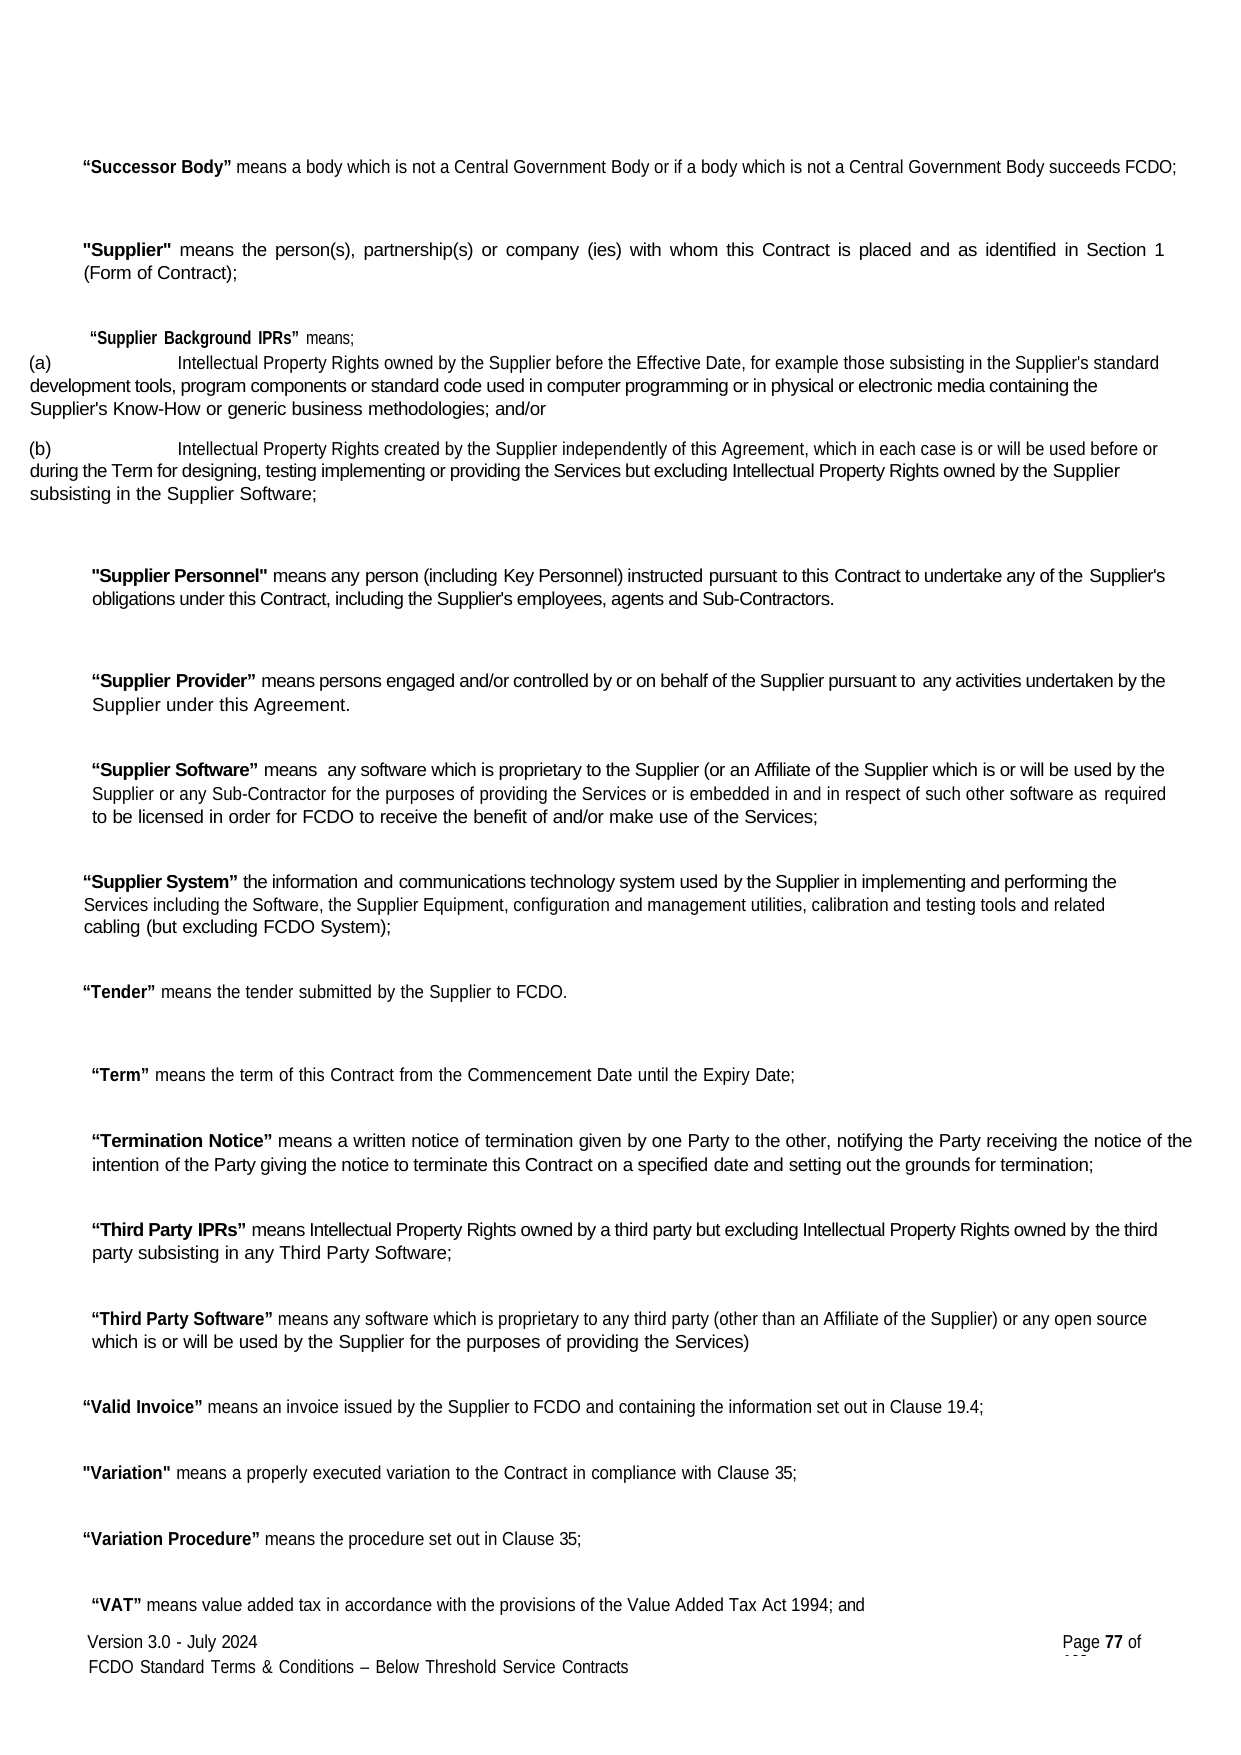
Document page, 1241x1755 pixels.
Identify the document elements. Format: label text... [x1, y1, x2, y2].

text “Termination Notice” means a written notice of termination given by one Party to the other, notifying the Party receiving the notice of the intention of the Party giving the notice to terminate this Contract on a specified date and setting out the grounds for termination; [91, 1130, 1196, 1175]
text “Supplier Software” means any software which is proprietary to the Supplier (or an Affiliate of the Supplier which is or will be used by the Supplier or any Sub-Contractor for the purposes of providing the Services or is embedded in and in respect of such other software as required to be licensed in order for FCDO to receive the benefit of and/or make use of the Services; [91, 759, 1166, 828]
list Intellectual Property Rights created by the Supplier independently of this Agreement, which in each case is or will be used before or during the Term for designing, testing implementing or providing the Services but excluding Intellectual Property Rights owned by the Supplier subsisting in the Supplier Software; [28, 437, 1161, 504]
text "Variation" means a properly executed variation to the Contract in compliance with Clause 35; [82, 1462, 1196, 1483]
text "Supplier Personnel" means any person (including Key Personnel) instructed pursuant to this Contract to undertake any of the Supplier's obligations under this Contract, including the Supplier's employees, agents and Sub-Contractors. [91, 564, 1166, 610]
text “Successor Body” means a body which is not a Central Government Body or if a body which is not a Central Government Body succeeds FCDO; [82, 156, 1196, 178]
text “Third Party Software” means any software which is proprietary to any third party (other than an Affiliate of the Supplier) or any open source which is or will be used by the Supplier for the purposes of providing the Services) [91, 1307, 1165, 1352]
text “Term” means the term of this Contract from the Commencement Date until the Expiry Date; [91, 1063, 1196, 1085]
text "Supplier" means the person(s), partnership(s) or company (ies) with whom this Contract is placed and as identified in Section 1 (Form of Contract); [82, 239, 1166, 284]
text “Tender” means the tender submitted by the Supplier to FCDO. [82, 981, 1196, 1003]
subtitle “Supplier Background IPRs” means; [89, 327, 1196, 348]
text “VAT” means value added tax in accordance with the provisions of the Value Added Tax Act 1994; and [91, 1594, 1196, 1615]
list Intellectual Property Rights owned by the Supplier before the Effective Date, for example those subsisting in the Supplier's standard development tools, program components or standard code used in computer programming or in physical or electronic media containing the Supplier's Know-How or generic business methodologies; and/or [28, 352, 1162, 419]
text “Third Party IPRs” means Intellectual Property Rights owned by a third party but excluding Intellectual Property Rights owned by the third party subsisting in any Third Party Software; [91, 1218, 1165, 1264]
text “Variation Procedure” means the procedure set out in Clause 35; [82, 1528, 1196, 1549]
text “Supplier System” the information and communications technology system used by the Supplier in implementing and performing the Services including the Software, the Supplier Equipment, configuration and management utilities, calibration and testing tools and related cabling (but excluding FCDO System); [82, 871, 1149, 938]
text “Supplier Provider” means persons engaged and/or controlled by or on behalf of the Supplier pursuant to any activities undertaken by the Supplier under this Agreement. [91, 670, 1166, 715]
text “Valid Invoice” means an invoice issued by the Supplier to FCDO and containing the information set out in Clause 19.4; [82, 1396, 1196, 1417]
